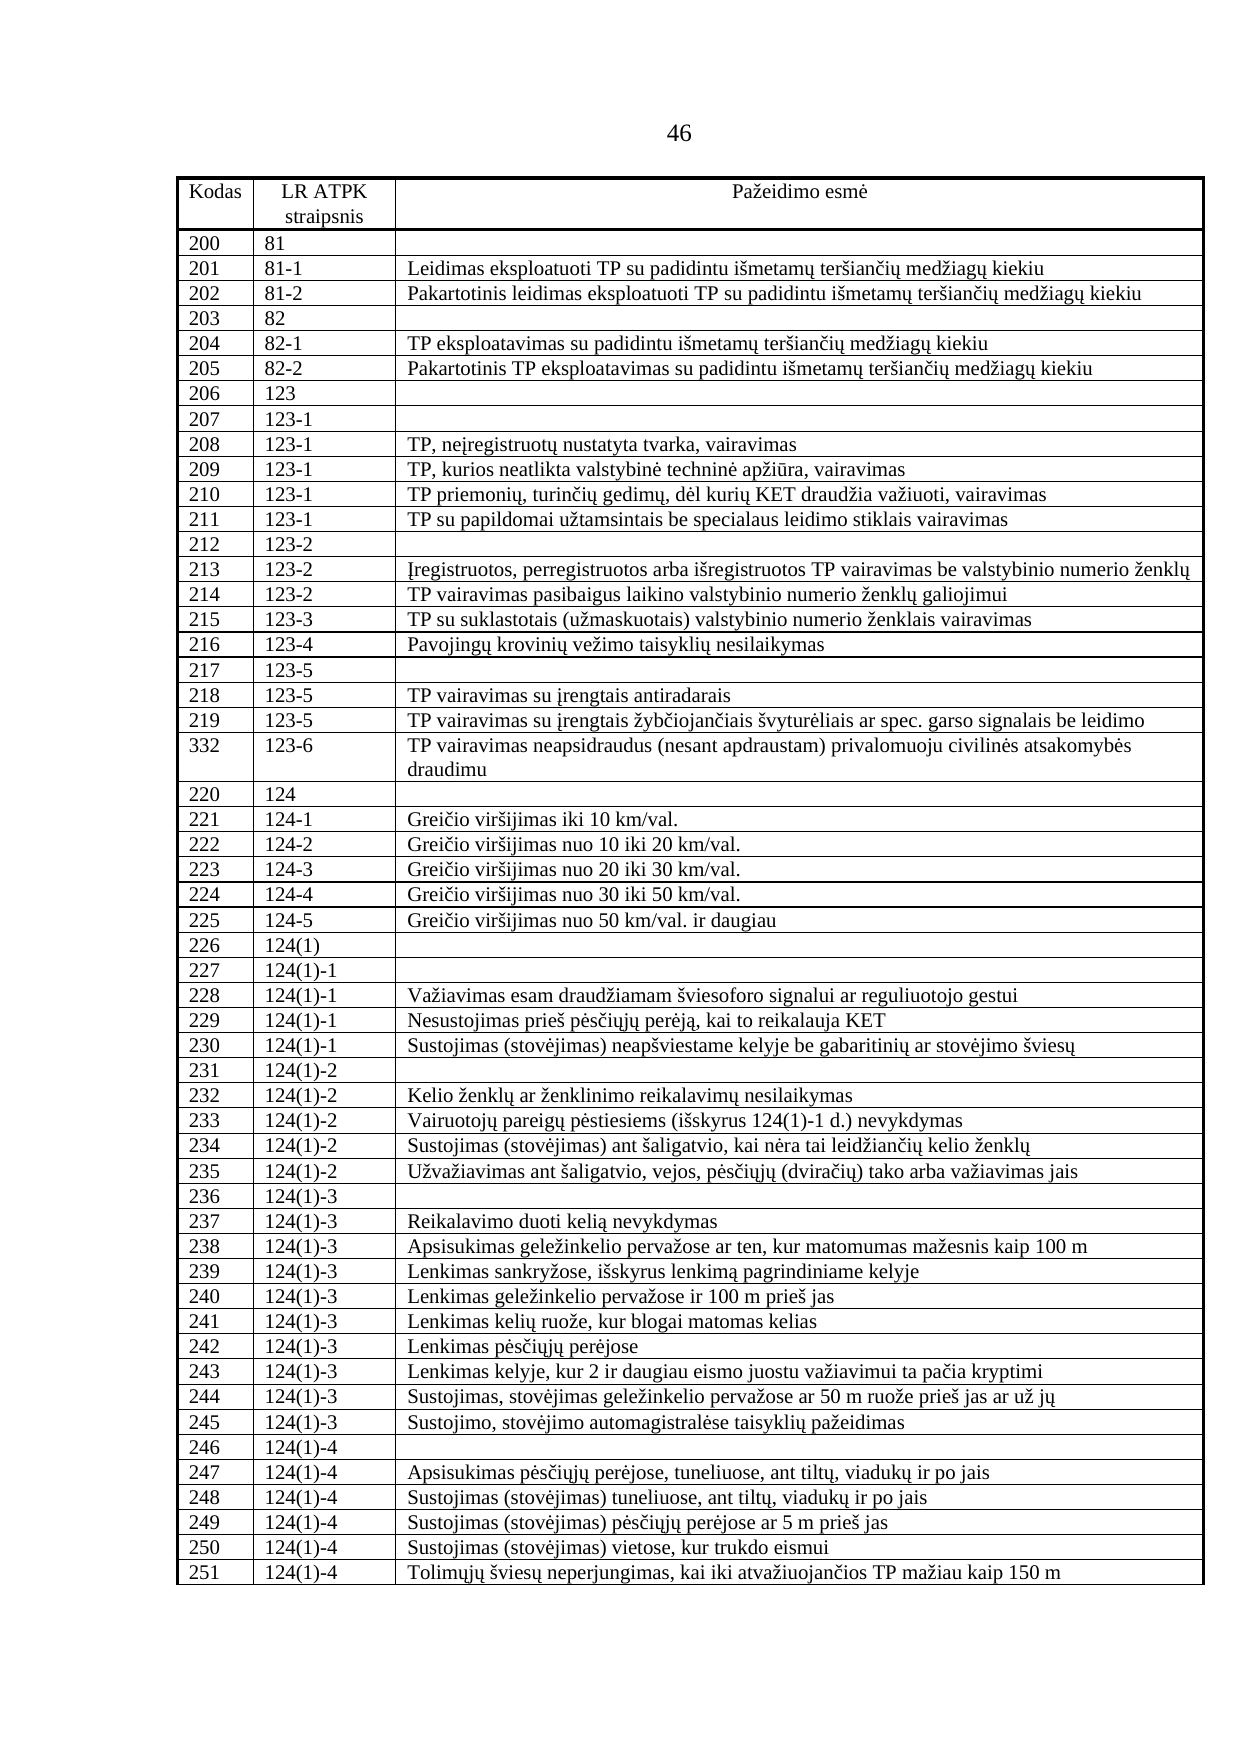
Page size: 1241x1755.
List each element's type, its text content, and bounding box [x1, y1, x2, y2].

table_cell 124(1)-3 [254, 1385, 395, 1408]
table_cell Pakartotinis TP eksploatavimas su padidintu išmetamų teršiančių medžiagų kiekiu [396, 356, 1202, 380]
table_cell 217 [179, 658, 253, 682]
table_cell 82-2 [254, 356, 395, 380]
table_cell 81-1 [254, 256, 395, 280]
table_cell Lenkimas kelių ruože, kur blogai matomas kelias [396, 1309, 1202, 1333]
table_cell 205 [179, 356, 253, 380]
table_cell 123-1 [254, 507, 395, 531]
table_cell 124(1)-3 [254, 1184, 395, 1208]
table_cell 124(1)-2 [254, 1108, 395, 1132]
table_cell 244 [179, 1385, 253, 1408]
table_cell 230 [179, 1033, 253, 1057]
table_cell 201 [179, 256, 253, 280]
table_cell 229 [179, 1008, 253, 1032]
table_cell 212 [179, 532, 253, 556]
table_cell 123-2 [254, 557, 395, 581]
table_cell [396, 381, 1202, 405]
table_cell 221 [179, 807, 253, 831]
table_cell 243 [179, 1359, 253, 1383]
table_cell 251 [179, 1560, 253, 1584]
table_cell [396, 1435, 1202, 1459]
table_cell Greičio viršijimas nuo 10 iki 20 km/val. [396, 832, 1202, 856]
table_cell 216 [179, 633, 253, 656]
table_cell Įregistruotos, perregistruotos arba išregistruotos TP vairavimas be valstybinio numerio ženklų [396, 557, 1202, 581]
table_cell 82 [254, 306, 395, 330]
table_cell 123-5 [254, 658, 395, 682]
table_cell 124(1)-2 [254, 1083, 395, 1107]
table_cell 123 [254, 381, 395, 405]
table_cell 203 [179, 306, 253, 330]
table_cell Reikalavimo duoti kelią nevykdymas [396, 1209, 1202, 1233]
table_cell 124-1 [254, 807, 395, 831]
table_cell 81 [254, 231, 395, 255]
table_cell 124(1)-3 [254, 1209, 395, 1233]
table_cell 210 [179, 482, 253, 506]
table_cell 218 [179, 683, 253, 707]
table_cell 123-1 [254, 482, 395, 506]
table_cell 123-6 [254, 733, 395, 781]
table_cell 123-1 [254, 406, 395, 431]
table_cell 123-1 [254, 432, 395, 456]
table_header Kodas [179, 180, 253, 228]
table_cell 204 [179, 331, 253, 355]
table_cell 124(1)-2 [254, 1134, 395, 1157]
table_cell 123-1 [254, 457, 395, 481]
table_cell Greičio viršijimas nuo 50 km/val. ir daugiau [396, 908, 1202, 932]
table_cell 124(1)-3 [254, 1410, 395, 1434]
table_cell Sustojimas (stovėjimas) pėsčiųjų perėjose ar 5 m prieš jas [396, 1510, 1202, 1534]
table_cell 124(1)-4 [254, 1560, 395, 1584]
table_cell 124(1)-3 [254, 1259, 395, 1283]
table_cell Leidimas eksploatuoti TP su padidintu išmetamų teršiančių medžiagų kiekiu [396, 256, 1202, 280]
table_cell 234 [179, 1134, 253, 1157]
table_cell 124-4 [254, 883, 395, 906]
table_cell Lenkimas kelyje, kur 2 ir daugiau eismo juostu važiavimui ta pačia kryptimi [396, 1359, 1202, 1383]
table_cell 207 [179, 406, 253, 431]
table_cell [396, 532, 1202, 556]
table_cell TP, kurios neatlikta valstybinė techninė apžiūra, vairavimas [396, 457, 1202, 481]
table_cell 124-2 [254, 832, 395, 856]
table_cell Užvažiavimas ant šaligatvio, vejos, pėsčiųjų (dviračių) tako arba važiavimas jais [396, 1159, 1202, 1183]
table_cell 242 [179, 1334, 253, 1358]
table_cell 124-5 [254, 908, 395, 932]
table_cell Greičio viršijimas nuo 20 iki 30 km/val. [396, 857, 1202, 881]
table_cell Nesustojimas prieš pėsčiųjų perėją, kai to reikalauja KET [396, 1008, 1202, 1032]
table_cell TP vairavimas su įrengtais žybčiojančiais švyturėliais ar spec. garso signalais be leidimo [396, 708, 1202, 732]
table_cell 124(1)-4 [254, 1435, 395, 1459]
table_cell 124(1)-1 [254, 958, 395, 982]
table_cell 239 [179, 1259, 253, 1283]
table_cell 123-5 [254, 708, 395, 732]
table_cell 211 [179, 507, 253, 531]
table_cell 209 [179, 457, 253, 481]
table_cell 123-2 [254, 582, 395, 606]
table_cell 238 [179, 1234, 253, 1258]
table_cell Lenkimas sankryžose, išskyrus lenkimą pagrindiniame kelyje [396, 1259, 1202, 1283]
table_cell [396, 231, 1202, 255]
table_cell 245 [179, 1410, 253, 1434]
table_cell 332 [179, 733, 253, 781]
table_cell 123-3 [254, 607, 395, 631]
table_cell Apsisukimas pėsčiųjų perėjose, tuneliuose, ant tiltų, viadukų ir po jais [396, 1460, 1202, 1484]
table_cell 124(1)-2 [254, 1159, 395, 1183]
table_cell 231 [179, 1058, 253, 1082]
table_cell 228 [179, 983, 253, 1007]
table_cell 124(1)-3 [254, 1309, 395, 1333]
table_cell Tolimųjų šviesų neperjungimas, kai iki atvažiuojančios TP mažiau kaip 150 m [396, 1560, 1202, 1584]
table_cell 223 [179, 857, 253, 881]
table_cell 124(1)-3 [254, 1284, 395, 1308]
table_cell Greičio viršijimas iki 10 km/val. [396, 807, 1202, 831]
table_cell Lenkimas geležinkelio pervažose ir 100 m prieš jas [396, 1284, 1202, 1308]
table_cell 208 [179, 432, 253, 456]
table_cell 124 [254, 782, 395, 806]
table_cell 124-3 [254, 857, 395, 881]
table_cell TP priemonių, turinčių gedimų, dėl kurių KET draudžia važiuoti, vairavimas [396, 482, 1202, 506]
table_cell 235 [179, 1159, 253, 1183]
table_cell 247 [179, 1460, 253, 1484]
table_cell Lenkimas pėsčiųjų perėjose [396, 1334, 1202, 1358]
table_cell Apsisukimas geležinkelio pervažose ar ten, kur matomumas mažesnis kaip 100 m [396, 1234, 1202, 1258]
table_cell 227 [179, 958, 253, 982]
table_cell 222 [179, 832, 253, 856]
table_cell 248 [179, 1485, 253, 1509]
table_cell TP vairavimas pasibaigus laikino valstybinio numerio ženklų galiojimui [396, 582, 1202, 606]
table_cell Sustojimas (stovėjimas) vietose, kur trukdo eismui [396, 1535, 1202, 1559]
table_cell 246 [179, 1435, 253, 1459]
table_cell Sustojimas (stovėjimas) tuneliuose, ant tiltų, viadukų ir po jais [396, 1485, 1202, 1509]
table_header Pažeidimo esmė [396, 180, 1202, 228]
table_cell TP su papildomai užtamsintais be specialaus leidimo stiklais vairavimas [396, 507, 1202, 531]
table_cell Pavojingų krovinių vežimo taisyklių nesilaikymas [396, 633, 1202, 656]
table_cell 240 [179, 1284, 253, 1308]
table_cell 224 [179, 883, 253, 906]
table_cell 213 [179, 557, 253, 581]
table_cell TP su suklastotais (užmaskuotais) valstybinio numerio ženklais vairavimas [396, 607, 1202, 631]
table_cell 124(1) [254, 933, 395, 957]
table_cell 124(1)-3 [254, 1334, 395, 1358]
table_cell 225 [179, 908, 253, 932]
table_cell [396, 658, 1202, 682]
table_cell 124(1)-3 [254, 1234, 395, 1258]
table_cell 250 [179, 1535, 253, 1559]
table_cell TP eksploatavimas su padidintu išmetamų teršiančių medžiagų kiekiu [396, 331, 1202, 355]
table_cell [396, 406, 1202, 431]
table_cell 232 [179, 1083, 253, 1107]
table_cell 124(1)-1 [254, 983, 395, 1007]
table_cell 123-5 [254, 683, 395, 707]
table_cell TP, neįregistruotų nustatyta tvarka, vairavimas [396, 432, 1202, 456]
table_cell 81-2 [254, 281, 395, 305]
table_cell Sustojimo, stovėjimo automagistralėse taisyklių pažeidimas [396, 1410, 1202, 1434]
table_cell 124(1)-4 [254, 1535, 395, 1559]
table_cell Vairuotojų pareigų pėstiesiems (išskyrus 124(1)-1 d.) nevykdymas [396, 1108, 1202, 1132]
table_cell 124(1)-1 [254, 1008, 395, 1032]
table_cell [396, 782, 1202, 806]
table_cell 214 [179, 582, 253, 606]
table_cell Kelio ženklų ar ženklinimo reikalavimų nesilaikymas [396, 1083, 1202, 1107]
table_cell 237 [179, 1209, 253, 1233]
table_cell Sustojimas (stovėjimas) neapšviestame kelyje be gabaritinių ar stovėjimo šviesų [396, 1033, 1202, 1057]
table_cell Važiavimas esam draudžiamam šviesoforo signalui ar reguliuotojo gestui [396, 983, 1202, 1007]
table_cell TP vairavimas su įrengtais antiradarais [396, 683, 1202, 707]
table_cell [396, 1184, 1202, 1208]
table_cell 124(1)-3 [254, 1359, 395, 1383]
table_cell 220 [179, 782, 253, 806]
table_cell [396, 958, 1202, 982]
table_cell 215 [179, 607, 253, 631]
table_cell [396, 933, 1202, 957]
table_cell 202 [179, 281, 253, 305]
table_cell 124(1)-4 [254, 1460, 395, 1484]
table_cell 226 [179, 933, 253, 957]
table_cell 124(1)-2 [254, 1058, 395, 1082]
table_cell 236 [179, 1184, 253, 1208]
table_cell Sustojimas, stovėjimas geležinkelio pervažose ar 50 m ruože prieš jas ar už jų [396, 1385, 1202, 1408]
table_cell [396, 1058, 1202, 1082]
table_cell Sustojimas (stovėjimas) ant šaligatvio, kai nėra tai leidžiančių kelio ženklų [396, 1134, 1202, 1157]
table_cell Pakartotinis leidimas eksploatuoti TP su padidintu išmetamų teršiančių medžiagų kiekiu [396, 281, 1202, 305]
table_cell 123-4 [254, 633, 395, 656]
table_cell 219 [179, 708, 253, 732]
table_cell [396, 306, 1202, 330]
table_cell 124(1)-4 [254, 1485, 395, 1509]
table_cell 123-2 [254, 532, 395, 556]
table_cell 200 [179, 231, 253, 255]
table_cell 124(1)-4 [254, 1510, 395, 1534]
table_header LR ATPK straipsnis [254, 180, 395, 228]
table_cell 233 [179, 1108, 253, 1132]
table_cell TP vairavimas neapsidraudus (nesant apdraustam) privalomuoju civilinės atsakomybės draudimu [396, 733, 1202, 781]
table_cell 249 [179, 1510, 253, 1534]
table_cell 82-1 [254, 331, 395, 355]
table_cell 124(1)-1 [254, 1033, 395, 1057]
table_cell Greičio viršijimas nuo 30 iki 50 km/val. [396, 883, 1202, 906]
table_cell 241 [179, 1309, 253, 1333]
table_cell 206 [179, 381, 253, 405]
